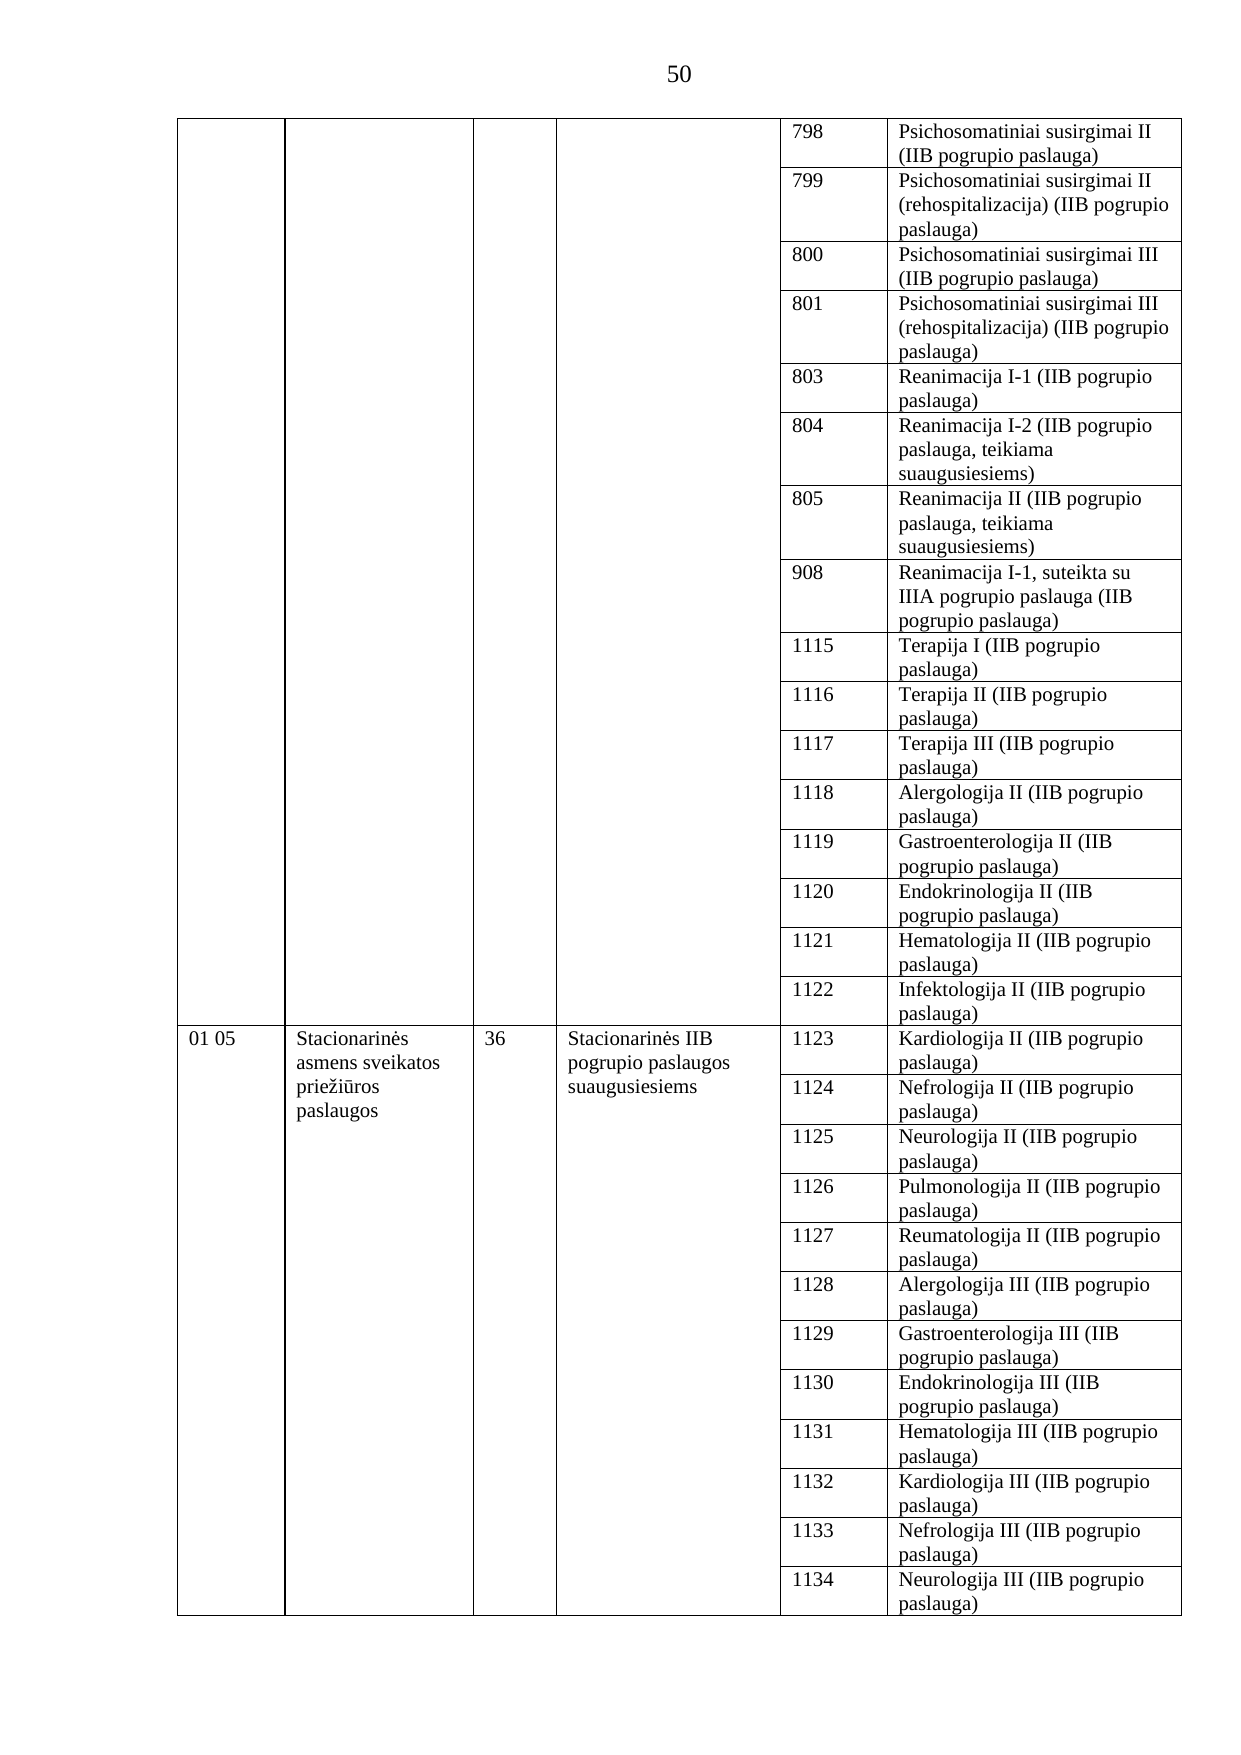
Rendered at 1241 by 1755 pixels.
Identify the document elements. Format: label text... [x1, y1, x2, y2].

table_cell 1124 [781, 1075, 887, 1123]
table_cell 1134 [781, 1567, 887, 1615]
table_cell 36 [474, 1026, 556, 1615]
table_cell Nefrologija II (IIB pogrupio paslauga) [888, 1075, 1181, 1123]
table_cell Terapija III (IIB pogrupio paslauga) [888, 731, 1181, 779]
table_cell Reanimacija I-2 (IIB pogrupio paslauga, teikiama suaugusiesiems) [888, 413, 1181, 485]
table_cell 1115 [781, 633, 887, 681]
table_cell 805 [781, 486, 887, 558]
table_cell Endokrinologija III (IIB pogrupio paslauga) [888, 1370, 1181, 1418]
table_cell Nefrologija III (IIB pogrupio paslauga) [888, 1518, 1181, 1566]
table_cell 1133 [781, 1518, 887, 1566]
table_cell 800 [781, 242, 887, 290]
table_cell 1119 [781, 830, 887, 878]
table_cell 1132 [781, 1469, 887, 1517]
table_cell Psichosomatiniai susirgimai III (rehospitalizacija) (IIB pogrupio paslauga) [888, 291, 1181, 363]
table_cell Psichosomatiniai susirgimai III (IIB pogrupio paslauga) [888, 242, 1181, 290]
table_cell Neurologija III (IIB pogrupio paslauga) [888, 1567, 1181, 1615]
table_cell 1126 [781, 1174, 887, 1222]
table_cell Stacionarinės asmens sveikatos priežiūros paslaugos [286, 1026, 473, 1615]
table_cell 1131 [781, 1420, 887, 1468]
table_cell Psichosomatiniai susirgimai II (IIB pogrupio paslauga) [888, 119, 1181, 167]
table_cell Psichosomatiniai susirgimai II (rehospitalizacija) (IIB pogrupio paslauga) [888, 168, 1181, 241]
table_cell Reumatologija II (IIB pogrupio paslauga) [888, 1223, 1181, 1271]
table_cell 908 [781, 560, 887, 632]
table_cell Kardiologija III (IIB pogrupio paslauga) [888, 1469, 1181, 1517]
table_cell [557, 119, 780, 1025]
table_cell Reanimacija II (IIB pogrupio paslauga, teikiama suaugusiesiems) [888, 486, 1181, 558]
table_cell Neurologija II (IIB pogrupio paslauga) [888, 1125, 1181, 1173]
table_cell Gastroenterologija III (IIB pogrupio paslauga) [888, 1321, 1181, 1369]
table_cell Reanimacija I-1, suteikta su IIIA pogrupio paslauga (IIB pogrupio paslauga) [888, 560, 1181, 632]
table_cell 801 [781, 291, 887, 363]
table_cell Alergologija III (IIB pogrupio paslauga) [888, 1272, 1181, 1320]
table_cell 803 [781, 364, 887, 412]
table_cell 1121 [781, 928, 887, 976]
table_cell 1117 [781, 731, 887, 779]
table_cell 1122 [781, 977, 887, 1025]
table_cell 799 [781, 168, 887, 241]
table_cell Alergologija II (IIB pogrupio paslauga) [888, 780, 1181, 828]
table_cell Reanimacija I-1 (IIB pogrupio paslauga) [888, 364, 1181, 412]
table_cell 1116 [781, 682, 887, 730]
table_cell Hematologija III (IIB pogrupio paslauga) [888, 1420, 1181, 1468]
table_cell 01 05 [178, 1026, 284, 1615]
table_cell Infektologija II (IIB pogrupio paslauga) [888, 977, 1181, 1025]
table_cell [286, 119, 473, 1025]
table_cell Pulmonologija II (IIB pogrupio paslauga) [888, 1174, 1181, 1222]
table_cell Endokrinologija II (IIB pogrupio paslauga) [888, 879, 1181, 927]
table_cell 1129 [781, 1321, 887, 1369]
table_cell 798 [781, 119, 887, 167]
table_cell Terapija II (IIB pogrupio paslauga) [888, 682, 1181, 730]
table_cell 804 [781, 413, 887, 485]
table_cell 1123 [781, 1026, 887, 1074]
table_cell [178, 119, 284, 1025]
table_cell Stacionarinės IIB pogrupio paslaugos suaugusiesiems [557, 1026, 780, 1615]
table_cell 1128 [781, 1272, 887, 1320]
table_cell 1120 [781, 879, 887, 927]
table_cell Gastroenterologija II (IIB pogrupio paslauga) [888, 830, 1181, 878]
table_cell Hematologija II (IIB pogrupio paslauga) [888, 928, 1181, 976]
table_cell 1127 [781, 1223, 887, 1271]
table_cell 1130 [781, 1370, 887, 1418]
table_cell 1125 [781, 1125, 887, 1173]
table_cell 1118 [781, 780, 887, 828]
table_cell [474, 119, 556, 1025]
table_cell Terapija I (IIB pogrupio paslauga) [888, 633, 1181, 681]
table_cell Kardiologija II (IIB pogrupio paslauga) [888, 1026, 1181, 1074]
